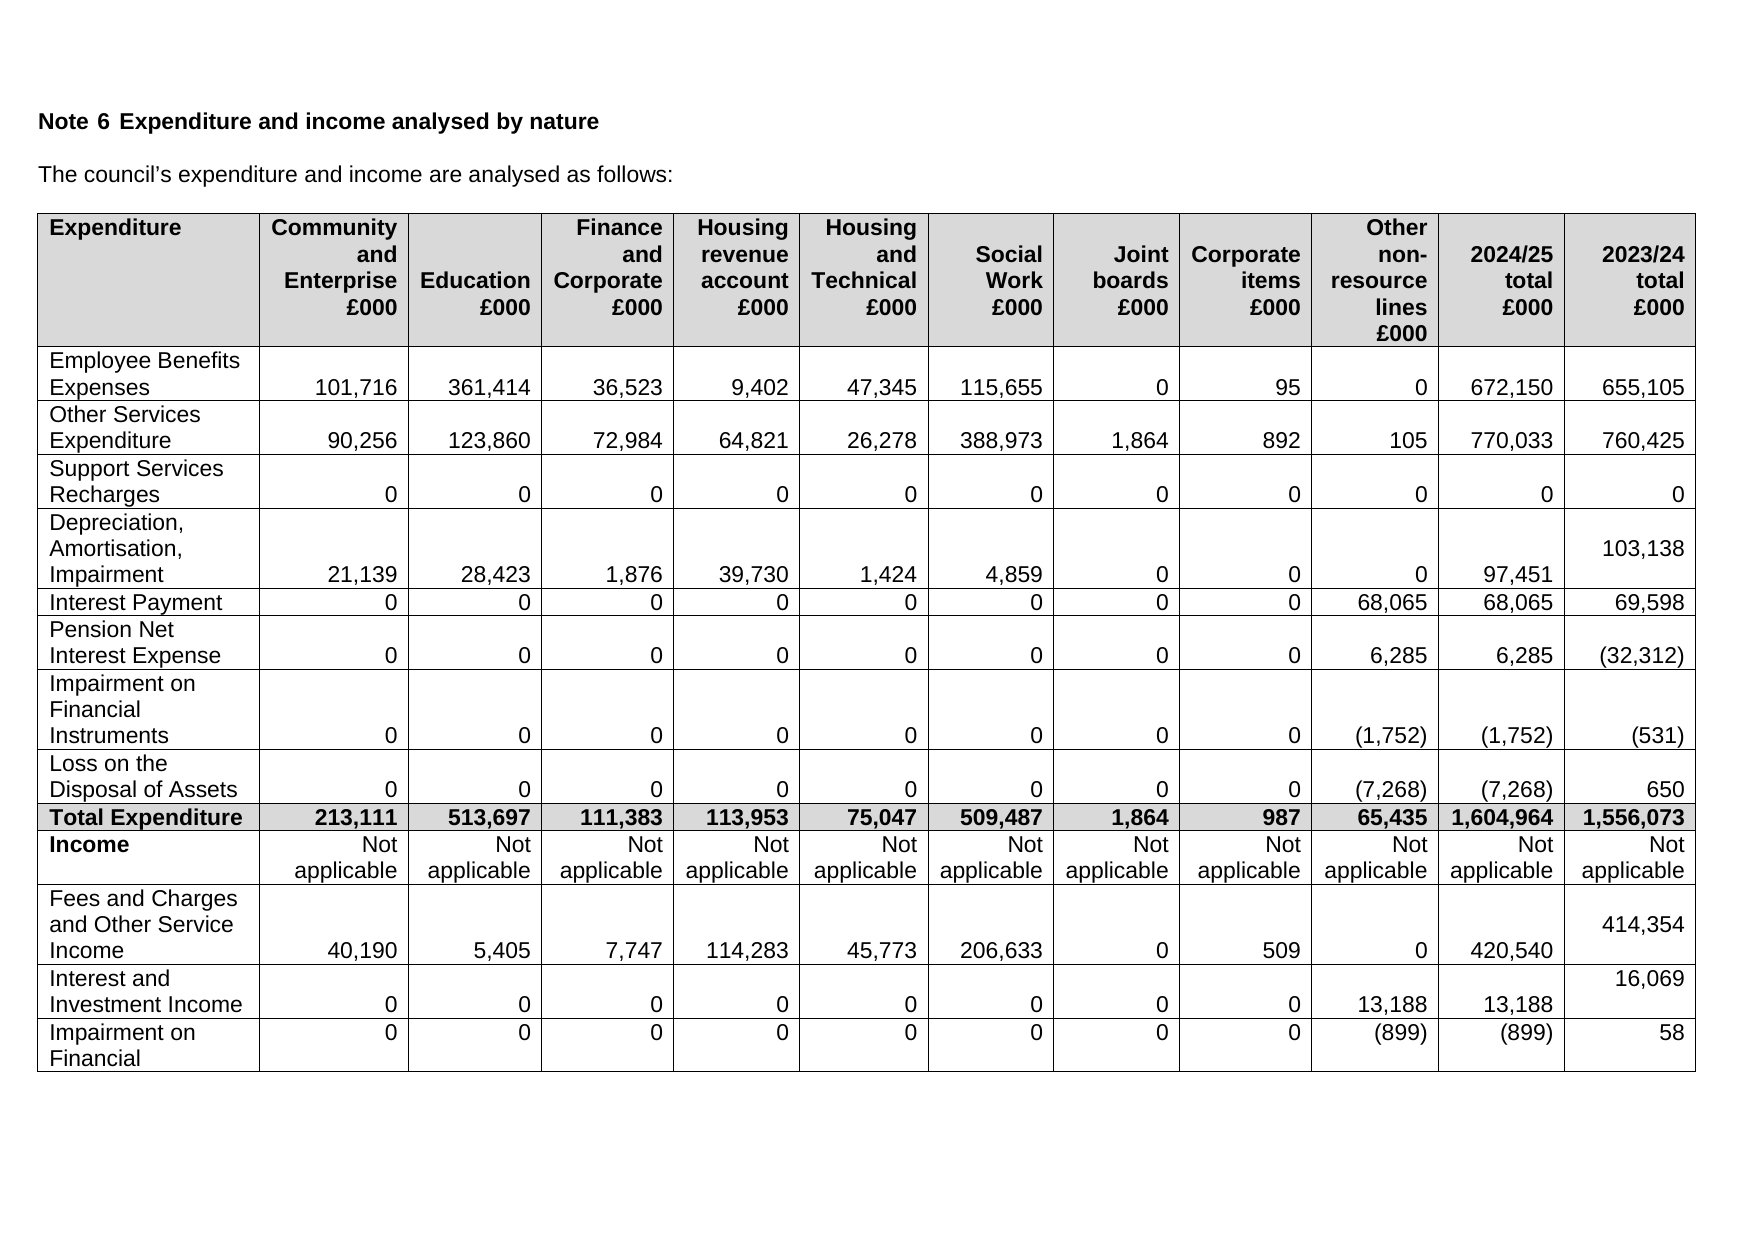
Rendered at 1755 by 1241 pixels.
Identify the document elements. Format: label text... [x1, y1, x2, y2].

table_cell 0 [674, 1019, 799, 1071]
table_cell 0 [800, 670, 928, 749]
table_cell 0 [1054, 347, 1179, 400]
table_cell 0 [1180, 750, 1311, 802]
table_cell Not applicable [1439, 831, 1564, 884]
table_cell 69,598 [1565, 589, 1695, 615]
table_cell 64,821 [674, 401, 799, 454]
table_cell 987 [1180, 804, 1311, 830]
table_cell 655,105 [1565, 347, 1695, 400]
table_cell 0 [1180, 589, 1311, 615]
table_cell 0 [929, 616, 1053, 669]
table_cell Total Expenditure [38, 804, 259, 830]
table_cell 103,138 [1565, 509, 1695, 587]
table_cell 13,188 [1439, 965, 1564, 1017]
table_cell 0 [1180, 1019, 1311, 1071]
table_cell 115,655 [929, 347, 1053, 400]
table_cell 97,451 [1439, 509, 1564, 587]
table_cell 36,523 [542, 347, 673, 400]
table_cell 0 [1312, 455, 1438, 507]
table_cell (32,312) [1565, 616, 1695, 669]
table_cell 114,283 [674, 885, 799, 964]
table_cell 6,285 [1439, 616, 1564, 669]
table_header 2023/24 total £000 [1565, 214, 1695, 346]
table_cell 0 [674, 616, 799, 669]
table_cell Impairment on Financial Instruments [38, 670, 259, 749]
table_cell Other Services Expenditure [38, 401, 259, 454]
table_cell 0 [1565, 455, 1695, 507]
table_header Education £000 [409, 214, 541, 346]
table_cell 0 [800, 965, 928, 1017]
table_cell Not applicable [800, 831, 928, 884]
table_header Social Work £000 [929, 214, 1053, 346]
table_cell 0 [674, 455, 799, 507]
table_cell 0 [1312, 885, 1438, 964]
table_cell 72,984 [542, 401, 673, 454]
table_cell 0 [1054, 965, 1179, 1017]
table_cell 0 [674, 750, 799, 802]
table_cell Interest Payment [38, 589, 259, 615]
table_cell (1,752) [1439, 670, 1564, 749]
table_cell 0 [409, 455, 541, 507]
table_cell 113,953 [674, 804, 799, 830]
table_cell 0 [800, 1019, 928, 1071]
table_cell 0 [929, 670, 1053, 749]
table_cell 0 [1439, 455, 1564, 507]
table_cell 0 [542, 616, 673, 669]
table_cell 0 [260, 1019, 408, 1071]
table_cell 0 [800, 589, 928, 615]
table_cell Support Services Recharges [38, 455, 259, 507]
table_cell 7,747 [542, 885, 673, 964]
table_cell 65,435 [1312, 804, 1438, 830]
table_cell 509 [1180, 885, 1311, 964]
table_cell 26,278 [800, 401, 928, 454]
table_cell 0 [409, 750, 541, 802]
table_cell 0 [1180, 616, 1311, 669]
table_cell 0 [1054, 1019, 1179, 1071]
table_header Corporate items £000 [1180, 214, 1311, 346]
table_cell 0 [1054, 750, 1179, 802]
table_cell 0 [674, 965, 799, 1017]
table_cell 111,383 [542, 804, 673, 830]
table_cell 90,256 [260, 401, 408, 454]
table_cell (899) [1312, 1019, 1438, 1071]
table_cell 213,111 [260, 804, 408, 830]
table_cell 361,414 [409, 347, 541, 400]
table_cell 0 [1312, 509, 1438, 587]
table_cell 0 [674, 670, 799, 749]
table_cell Not applicable [409, 831, 541, 884]
table_cell 0 [929, 589, 1053, 615]
table_cell 0 [409, 965, 541, 1017]
table_cell 0 [1054, 455, 1179, 507]
table_cell 1,864 [1054, 804, 1179, 830]
table_cell Pension Net Interest Expense [38, 616, 259, 669]
table_header Housing revenue account £000 [674, 214, 799, 346]
table_cell 9,402 [674, 347, 799, 400]
table_cell Interest and Investment Income [38, 965, 259, 1017]
table_cell 1,864 [1054, 401, 1179, 454]
table_cell 28,423 [409, 509, 541, 587]
table_cell 21,139 [260, 509, 408, 587]
table_cell Not applicable [1565, 831, 1695, 884]
table_header Housing and Technical £000 [800, 214, 928, 346]
subtitle Note 6 Expenditure and income analysed by nature [38, 108, 1696, 134]
table_cell 1,424 [800, 509, 928, 587]
table_cell 0 [542, 589, 673, 615]
text The council’s expenditure and income are analysed as follows: [38, 134, 1696, 187]
table_cell 123,860 [409, 401, 541, 454]
table_cell 0 [409, 616, 541, 669]
table_cell Not applicable [542, 831, 673, 884]
table_cell 513,697 [409, 804, 541, 830]
table_cell 509,487 [929, 804, 1053, 830]
table_cell 0 [542, 455, 673, 507]
table_cell 0 [674, 589, 799, 615]
table_cell 0 [929, 965, 1053, 1017]
table_cell Fees and Charges and Other Service Income [38, 885, 259, 964]
table_cell 388,973 [929, 401, 1053, 454]
table_cell 0 [409, 589, 541, 615]
table_cell 39,730 [674, 509, 799, 587]
table_cell 0 [1054, 616, 1179, 669]
table_cell Loss on the Disposal of Assets [38, 750, 259, 802]
table_cell 0 [542, 670, 673, 749]
table_cell 40,190 [260, 885, 408, 964]
table_cell 68,065 [1312, 589, 1438, 615]
table_cell 0 [1054, 885, 1179, 964]
table_cell 0 [542, 1019, 673, 1071]
table_cell 420,540 [1439, 885, 1564, 964]
table_cell 58 [1565, 1019, 1695, 1071]
table_cell Impairment on Financial [38, 1019, 259, 1071]
table_header Finance and Corporate £000 [542, 214, 673, 346]
table_header Other non-resource lines £000 [1312, 214, 1438, 346]
table_cell 0 [929, 1019, 1053, 1071]
table_cell 0 [260, 965, 408, 1017]
table_cell 6,285 [1312, 616, 1438, 669]
table_cell 0 [260, 750, 408, 802]
table_cell 0 [1054, 670, 1179, 749]
table_cell 0 [409, 1019, 541, 1071]
table_cell 672,150 [1439, 347, 1564, 400]
table_cell 0 [1180, 965, 1311, 1017]
table_cell Employee Benefits Expenses [38, 347, 259, 400]
table_cell Depreciation, Amortisation, Impairment [38, 509, 259, 587]
table_cell 75,047 [800, 804, 928, 830]
table_cell 206,633 [929, 885, 1053, 964]
table_cell (1,752) [1312, 670, 1438, 749]
table_cell Not applicable [1312, 831, 1438, 884]
table_cell 0 [542, 750, 673, 802]
table_cell 0 [800, 616, 928, 669]
table_cell 1,876 [542, 509, 673, 587]
table_cell 5,405 [409, 885, 541, 964]
table_cell 0 [929, 455, 1053, 507]
table_cell 0 [260, 670, 408, 749]
table_cell 45,773 [800, 885, 928, 964]
table_header Community and Enterprise £000 [260, 214, 408, 346]
table_cell Not applicable [1054, 831, 1179, 884]
table_cell 68,065 [1439, 589, 1564, 615]
table_cell 0 [800, 750, 928, 802]
table_cell 0 [1054, 589, 1179, 615]
table_cell 0 [800, 455, 928, 507]
table_cell 760,425 [1565, 401, 1695, 454]
table_cell 0 [929, 750, 1053, 802]
table_cell Income [38, 831, 259, 884]
table_cell 0 [1180, 670, 1311, 749]
table_cell 0 [1180, 509, 1311, 587]
table_cell 650 [1565, 750, 1695, 802]
table_cell Not applicable [674, 831, 799, 884]
table_cell 4,859 [929, 509, 1053, 587]
table_cell 0 [409, 670, 541, 749]
table_cell Not applicable [1180, 831, 1311, 884]
table_cell 16,069 [1565, 965, 1695, 1017]
table_cell (899) [1439, 1019, 1564, 1071]
table_cell Not applicable [929, 831, 1053, 884]
table_cell 101,716 [260, 347, 408, 400]
table_cell 0 [260, 589, 408, 615]
table_cell 0 [260, 616, 408, 669]
table_header 2024/25 total £000 [1439, 214, 1564, 346]
table_cell 105 [1312, 401, 1438, 454]
table_cell 414,354 [1565, 885, 1695, 964]
table_header Joint boards £000 [1054, 214, 1179, 346]
table_cell 892 [1180, 401, 1311, 454]
table_cell 0 [1180, 455, 1311, 507]
table_cell 95 [1180, 347, 1311, 400]
table_cell 47,345 [800, 347, 928, 400]
table_cell 0 [542, 965, 673, 1017]
table_cell 1,556,073 [1565, 804, 1695, 830]
table_header Expenditure [38, 214, 259, 346]
table_cell 0 [260, 455, 408, 507]
table_cell 770,033 [1439, 401, 1564, 454]
table_cell (7,268) [1312, 750, 1438, 802]
table_cell Not applicable [260, 831, 408, 884]
table_cell (7,268) [1439, 750, 1564, 802]
table_cell (531) [1565, 670, 1695, 749]
table_cell 0 [1312, 347, 1438, 400]
table_cell 0 [1054, 509, 1179, 587]
table_cell 1,604,964 [1439, 804, 1564, 830]
table_cell 13,188 [1312, 965, 1438, 1017]
